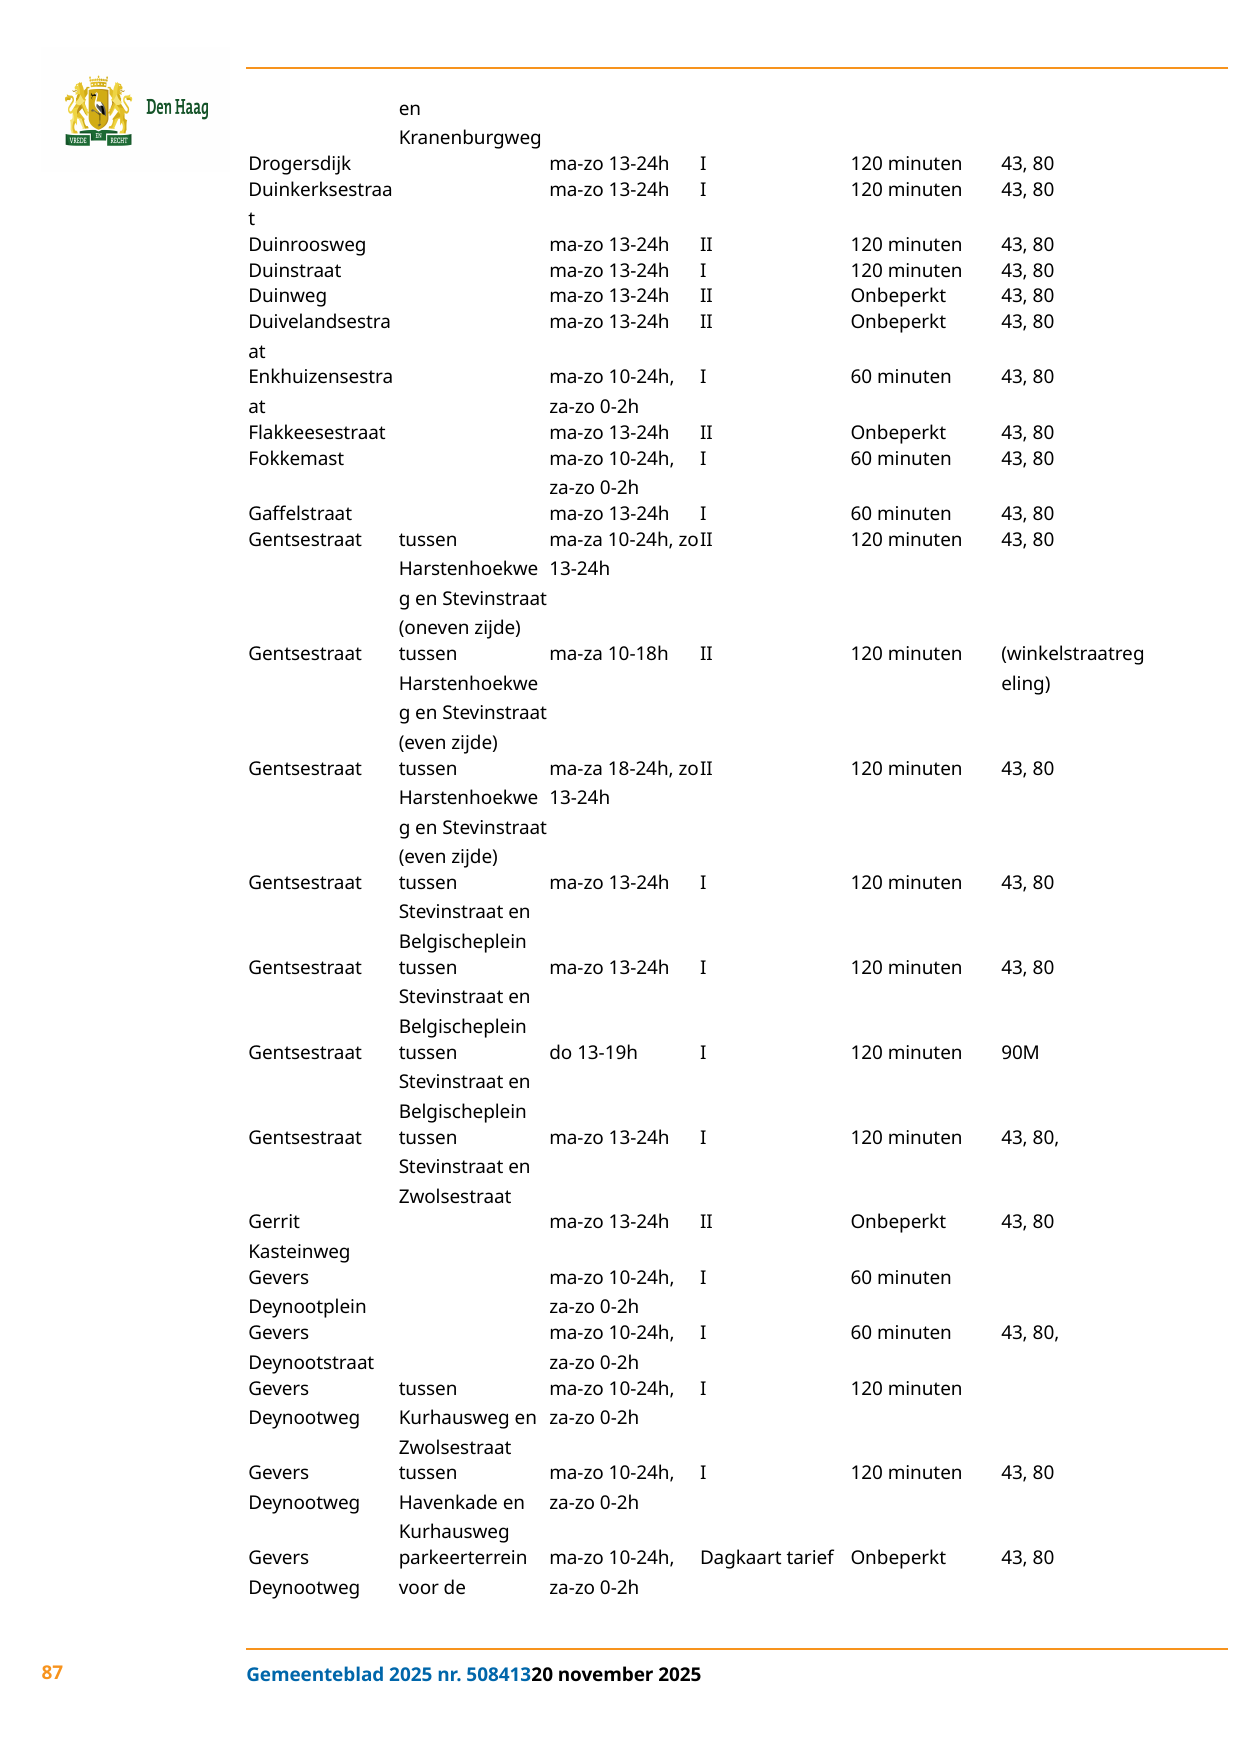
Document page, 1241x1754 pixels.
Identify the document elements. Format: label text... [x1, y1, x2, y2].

table_cell en Kranenburgweg [399, 95, 549, 150]
table_cell [399, 1209, 549, 1264]
table_cell I [700, 1375, 850, 1459]
table_cell [1001, 1375, 1152, 1459]
table_cell 90M [1001, 1039, 1152, 1124]
table_cell 120 minuten [850, 176, 1001, 231]
table_cell ma-za 10-24h, zo 13-24h [549, 526, 700, 640]
table_cell 120 minuten [850, 869, 1001, 954]
table_cell 43, 80 [1001, 1545, 1152, 1600]
table_cell Onbeperkt [850, 283, 1001, 308]
picture [41, 47, 231, 172]
table_cell 43, 80 [1001, 231, 1152, 257]
table_cell Enkhuizensestraat [248, 364, 398, 419]
table_cell [399, 1319, 549, 1375]
table_cell Onbeperkt [850, 419, 1001, 445]
table_cell ma-zo 10-24h, za-zo 0-2h [549, 1319, 700, 1375]
table_cell Gentsestraat [248, 640, 398, 755]
table_cell parkeerterrein voor de [399, 1545, 549, 1600]
table_cell Gaffelstraat [248, 500, 398, 526]
table_cell Gevers Deynootplein [248, 1264, 398, 1319]
table_cell Gentsestraat [248, 526, 398, 640]
table_cell [399, 231, 549, 257]
table_cell [399, 364, 549, 419]
table_cell [399, 500, 549, 526]
table_cell 43, 80 [1001, 419, 1152, 445]
table_cell [700, 95, 850, 150]
table_cell 43, 80 [1001, 526, 1152, 640]
table_cell II [700, 1209, 850, 1264]
table_cell 43, 80, [1001, 1319, 1152, 1375]
table_cell 120 minuten [850, 257, 1001, 283]
table_cell ma-zo 10-24h, za-zo 0-2h [549, 364, 700, 419]
table_cell II [700, 308, 850, 364]
table_cell 120 minuten [850, 1039, 1001, 1124]
table_cell [399, 150, 549, 176]
table_cell 120 minuten [850, 1460, 1001, 1544]
table_cell 120 minuten [850, 640, 1001, 755]
table_cell ma-zo 10-24h, za-zo 0-2h [549, 1375, 700, 1459]
table_cell 120 minuten [850, 526, 1001, 640]
table_cell I [700, 1319, 850, 1375]
table_cell 60 minuten [850, 364, 1001, 419]
table_cell ma-zo 10-24h, za-zo 0-2h [549, 445, 700, 500]
table_cell Fokkemast [248, 445, 398, 500]
table_cell 120 minuten [850, 231, 1001, 257]
table_cell I [700, 500, 850, 526]
table_cell ma-zo 10-24h, za-zo 0-2h [549, 1264, 700, 1319]
table_cell ma-zo 13-24h [549, 308, 700, 364]
table_cell ma-zo 13-24h [549, 500, 700, 526]
table_cell ma-zo 13-24h [549, 1209, 700, 1264]
table_cell [399, 1264, 549, 1319]
table_cell 43, 80 [1001, 445, 1152, 500]
table_cell ma-zo 10-24h, za-zo 0-2h [549, 1545, 700, 1600]
table_cell tussen Harstenhoekweg en Stevinstraat (even zijde) [399, 755, 549, 869]
table_cell [399, 176, 549, 231]
table_cell Gentsestraat [248, 755, 398, 869]
table_cell I [700, 1264, 850, 1319]
table_cell 60 minuten [850, 500, 1001, 526]
table_cell ma-zo 13-24h [549, 954, 700, 1039]
table_cell ma-zo 13-24h [549, 869, 700, 954]
table_cell Duivelandsestraat [248, 308, 398, 364]
table_cell Gevers Deynootstraat [248, 1319, 398, 1375]
table_cell ma-za 18-24h, zo 13-24h [549, 755, 700, 869]
table_cell [1001, 95, 1152, 150]
table_cell [248, 95, 398, 150]
table_cell 43, 80 [1001, 1460, 1152, 1544]
table_cell Duinstraat [248, 257, 398, 283]
table_cell tussen Stevinstraat en Zwolsestraat [399, 1124, 549, 1209]
table_cell I [700, 954, 850, 1039]
table_cell Duinweg [248, 283, 398, 308]
table_cell Flakkeesestraat [248, 419, 398, 445]
table_cell Duinkerksestraat [248, 176, 398, 231]
table_cell I [700, 1039, 850, 1124]
table_cell 43, 80 [1001, 755, 1152, 869]
table_cell ma-za 10-18h [549, 640, 700, 755]
table_cell 120 minuten [850, 1124, 1001, 1209]
table_cell tussen Kurhausweg en Zwolsestraat [399, 1375, 549, 1459]
table_cell 43, 80 [1001, 869, 1152, 954]
table_cell do 13-19h [549, 1039, 700, 1124]
table_cell Gentsestraat [248, 1039, 398, 1124]
table_cell II [700, 640, 850, 755]
table_cell 60 minuten [850, 445, 1001, 500]
table_cell ma-zo 13-24h [549, 150, 700, 176]
table_cell ma-zo 10-24h, za-zo 0-2h [549, 1460, 700, 1544]
table_cell I [700, 1460, 850, 1544]
table_cell II [700, 526, 850, 640]
table_cell 120 minuten [850, 1375, 1001, 1459]
table_cell Gentsestraat [248, 869, 398, 954]
table_cell 43, 80 [1001, 150, 1152, 176]
table_cell tussen Stevinstraat en Belgischeplein [399, 1039, 549, 1124]
table_cell tussen Stevinstraat en Belgischeplein [399, 954, 549, 1039]
table_cell Onbeperkt [850, 308, 1001, 364]
table_cell [399, 257, 549, 283]
table_cell ma-zo 13-24h [549, 419, 700, 445]
table_cell tussen Stevinstraat en Belgischeplein [399, 869, 549, 954]
table_cell 43, 80 [1001, 176, 1152, 231]
table_cell I [700, 150, 850, 176]
table_cell II [700, 231, 850, 257]
table_cell Gevers Deynootweg [248, 1375, 398, 1459]
table_cell Duinroosweg [248, 231, 398, 257]
table_cell Onbeperkt [850, 1545, 1001, 1600]
table_cell [399, 283, 549, 308]
table_cell II [700, 283, 850, 308]
table_cell tussen Havenkade en Kurhausweg [399, 1460, 549, 1544]
table_cell Gentsestraat [248, 1124, 398, 1209]
table_cell 43, 80 [1001, 364, 1152, 419]
table_cell I [700, 445, 850, 500]
table_cell Dagkaart tarief [700, 1545, 850, 1600]
table_cell 60 minuten [850, 1264, 1001, 1319]
table_cell Gevers Deynootweg [248, 1545, 398, 1600]
table_cell 120 minuten [850, 755, 1001, 869]
table_cell [399, 445, 549, 500]
table_cell 43, 80 [1001, 954, 1152, 1039]
table_cell ma-zo 13-24h [549, 257, 700, 283]
table_cell II [700, 755, 850, 869]
table_cell I [700, 1124, 850, 1209]
table_cell [399, 308, 549, 364]
table_cell I [700, 869, 850, 954]
table_cell (winkelstraatregeling) [1001, 640, 1152, 755]
table_cell Gentsestraat [248, 954, 398, 1039]
table_cell 43, 80, [1001, 1124, 1152, 1209]
table_cell 43, 80 [1001, 257, 1152, 283]
table_cell [399, 419, 549, 445]
table_cell ma-zo 13-24h [549, 283, 700, 308]
table_cell II [700, 419, 850, 445]
table_cell Gevers Deynootweg [248, 1460, 398, 1544]
table_cell 43, 80 [1001, 500, 1152, 526]
table_cell ma-zo 13-24h [549, 231, 700, 257]
table_cell ma-zo 13-24h [549, 1124, 700, 1209]
table_cell [1001, 1264, 1152, 1319]
table_cell Gerrit Kasteinweg [248, 1209, 398, 1264]
table_cell 120 minuten [850, 954, 1001, 1039]
table_cell 120 minuten [850, 150, 1001, 176]
table_cell [850, 95, 1001, 150]
table_cell I [700, 257, 850, 283]
table_cell Drogersdijk [248, 150, 398, 176]
table_cell 43, 80 [1001, 308, 1152, 364]
table_cell 43, 80 [1001, 283, 1152, 308]
table_cell 43, 80 [1001, 1209, 1152, 1264]
table_cell I [700, 364, 850, 419]
table_cell ma-zo 13-24h [549, 176, 700, 231]
table_cell Onbeperkt [850, 1209, 1001, 1264]
table_cell 60 minuten [850, 1319, 1001, 1375]
table_cell tussen Harstenhoekweg en Stevinstraat (even zijde) [399, 640, 549, 755]
table_cell [549, 95, 700, 150]
table_cell tussen Harstenhoekweg en Stevinstraat (oneven zijde) [399, 526, 549, 640]
table_cell I [700, 176, 850, 231]
